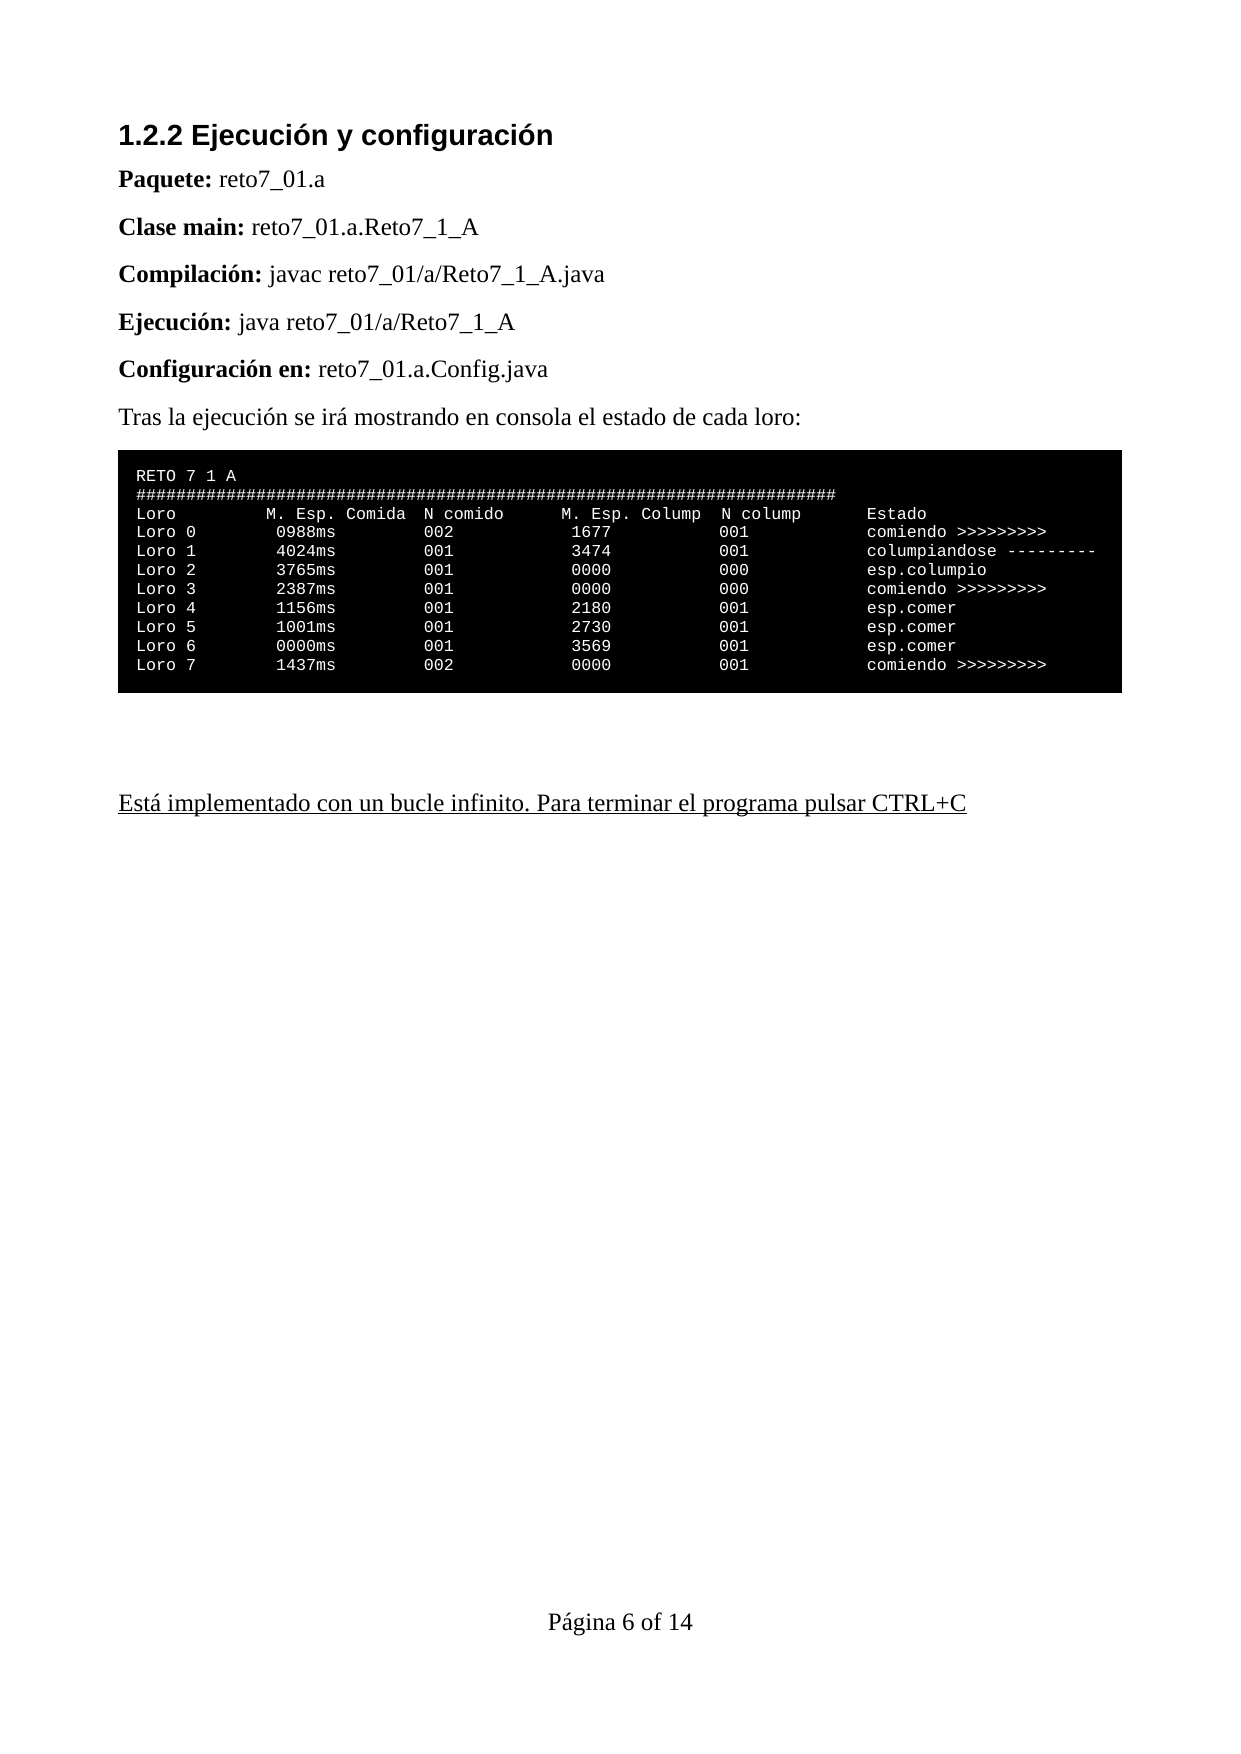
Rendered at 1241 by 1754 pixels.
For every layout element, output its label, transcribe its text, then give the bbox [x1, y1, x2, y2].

text Loro 6 0000ms 001 3569 001 esp.comer [118, 637, 1122, 656]
text Loro 7 1437ms 002 0000 001 comiendo >>>>>>>>> [118, 656, 1122, 693]
text Compilación: javac reto7_01/a/Reto7_1_A.java [118, 259, 1122, 288]
text Está implementado con un bucle infinito. Para terminar el programa pulsar CTRL+C [118, 788, 1122, 817]
text Tras la ejecución se irá mostrando en consola el estado de cada loro: [118, 402, 1122, 431]
text Loro 5 1001ms 001 2730 001 esp.comer [118, 618, 1122, 637]
text Clase main: reto7_01.a.Reto7_1_A [118, 212, 1122, 241]
text RETO 7 1 A [118, 450, 1122, 486]
text Loro 2 3765ms 001 0000 000 esp.columpio [118, 562, 1122, 581]
text Loro 1 4024ms 001 3474 001 columpiandose --------- [118, 543, 1122, 562]
text Loro 4 1156ms 001 2180 001 esp.comer [118, 599, 1122, 618]
text Configuración en: reto7_01.a.Config.java [118, 354, 1122, 383]
text Paquete: reto7_01.a [118, 164, 1122, 193]
text Loro M. Esp. Comida N comido M. Esp. Colump N colump Estado [118, 505, 1122, 524]
text Loro 3 2387ms 001 0000 000 comiendo >>>>>>>>> [118, 581, 1122, 599]
text Loro 0 0988ms 002 1677 001 comiendo >>>>>>>>> [118, 524, 1122, 543]
text ###################################################################### [118, 486, 1122, 505]
text Ejecución: java reto7_01/a/Reto7_1_A [118, 307, 1122, 336]
subtitle 1.2.2 Ejecución y configuración [118, 118, 1122, 152]
